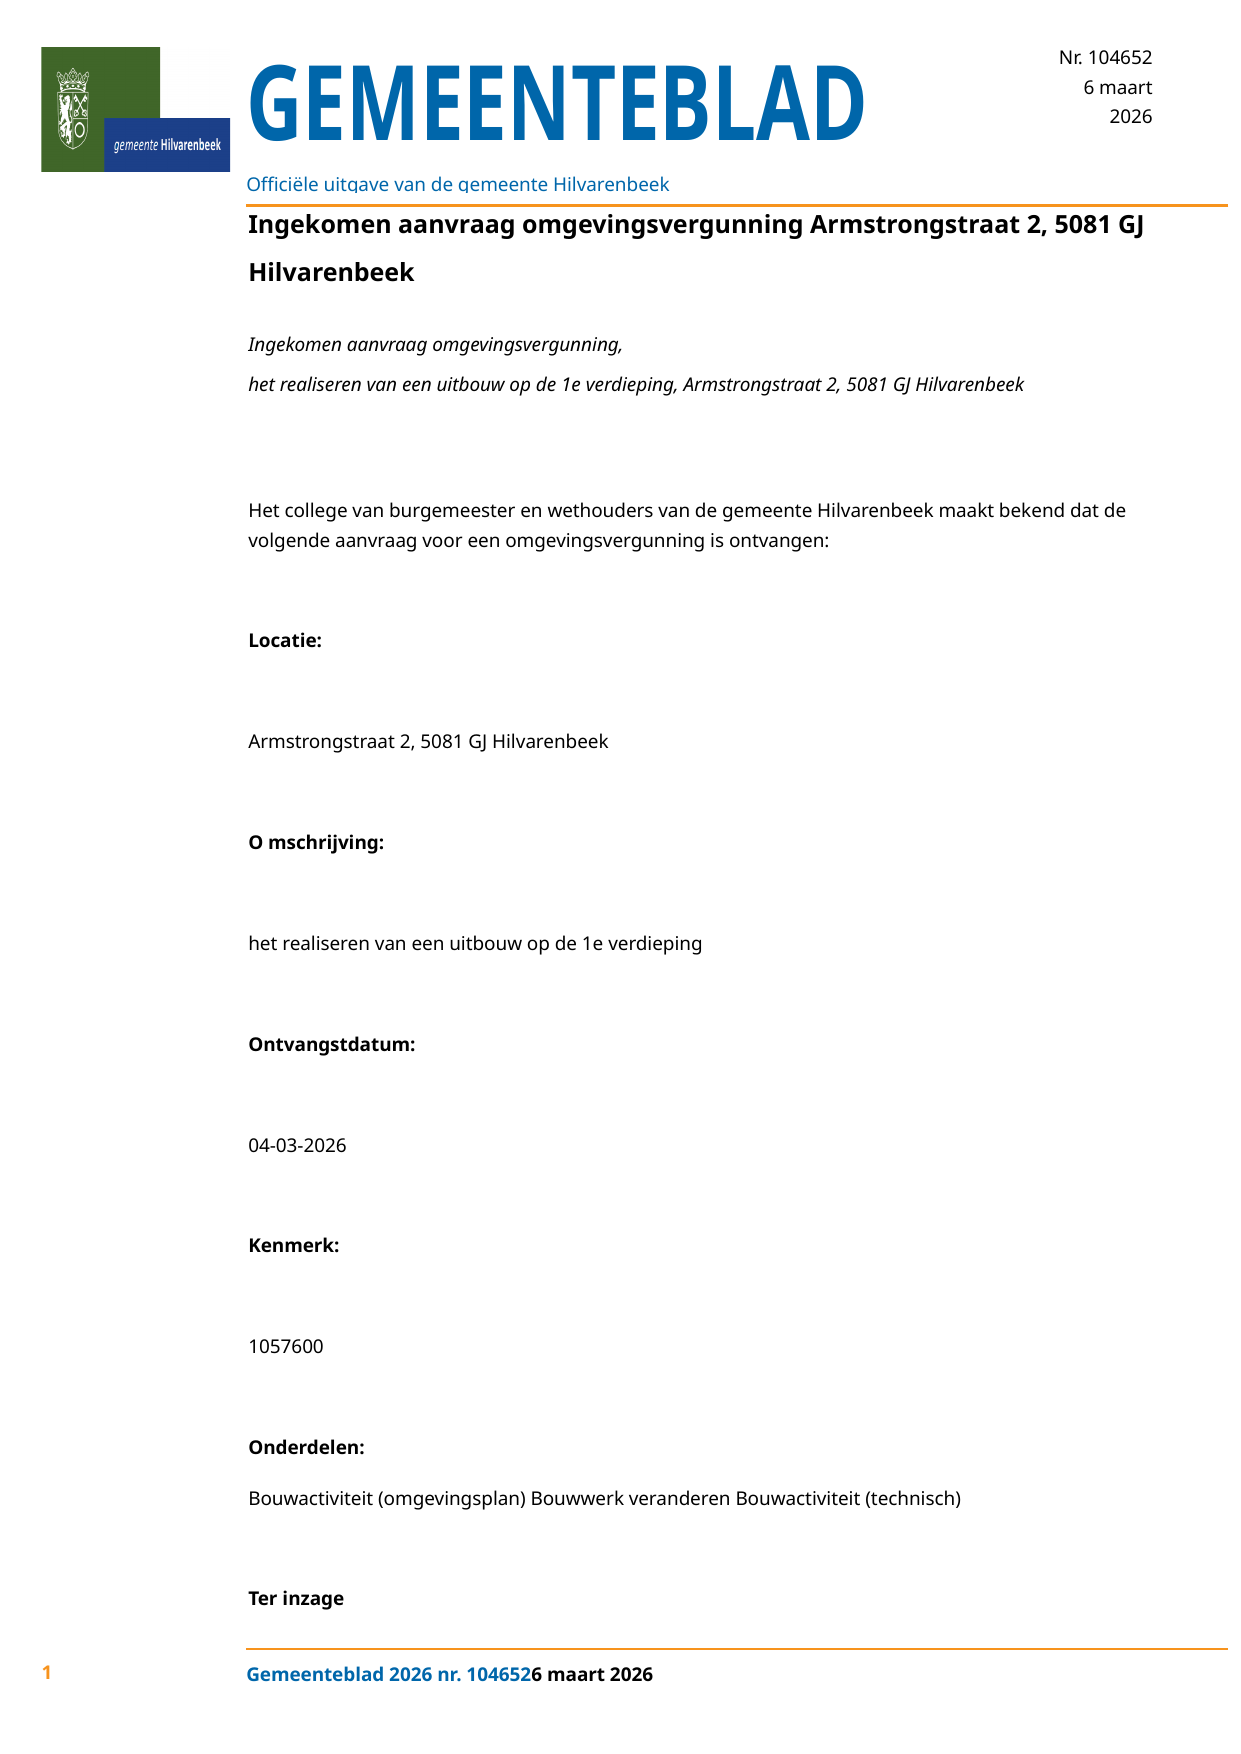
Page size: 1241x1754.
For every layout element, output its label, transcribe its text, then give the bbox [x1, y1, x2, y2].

text 04-03-2026 [248, 1132, 1152, 1158]
text Ingekomen aanvraag omgevingsvergunning, [248, 331, 1152, 357]
text Ontvangstdatum: [248, 1031, 1152, 1057]
text Ter inzage [248, 1586, 1152, 1611]
text Kenmerk: [248, 1233, 1152, 1258]
text het realiseren van een uitbouw op de 1e verdieping, Armstrongstraat 2, 5081 GJ Hilvarenbeek [248, 371, 1152, 396]
text Armstrongstraat 2, 5081 GJ Hilvarenbeek [248, 728, 1152, 754]
text Bouwactiviteit (omgevingsplan) Bouwwerk veranderen Bouwactiviteit (technisch) [248, 1485, 1152, 1511]
text Ingekomen aanvraag omgevingsvergunning Armstrongstraat 2, 5081 GJ Hilvarenbeek [248, 207, 1152, 288]
text 1057600 [248, 1333, 1152, 1359]
text Locatie: [248, 628, 1152, 653]
picture [41, 47, 231, 172]
text Het college van burgemeester en wethouders van de gemeente Hilvarenbeek maakt bekend dat de volgende aanvraag voor een omgevingsvergunning is ontvangen: [248, 497, 1152, 553]
text O mschrijving: [248, 829, 1152, 855]
text Onderdelen: [248, 1434, 1152, 1460]
text het realiseren van een uitbouw op de 1e verdieping [248, 930, 1152, 956]
